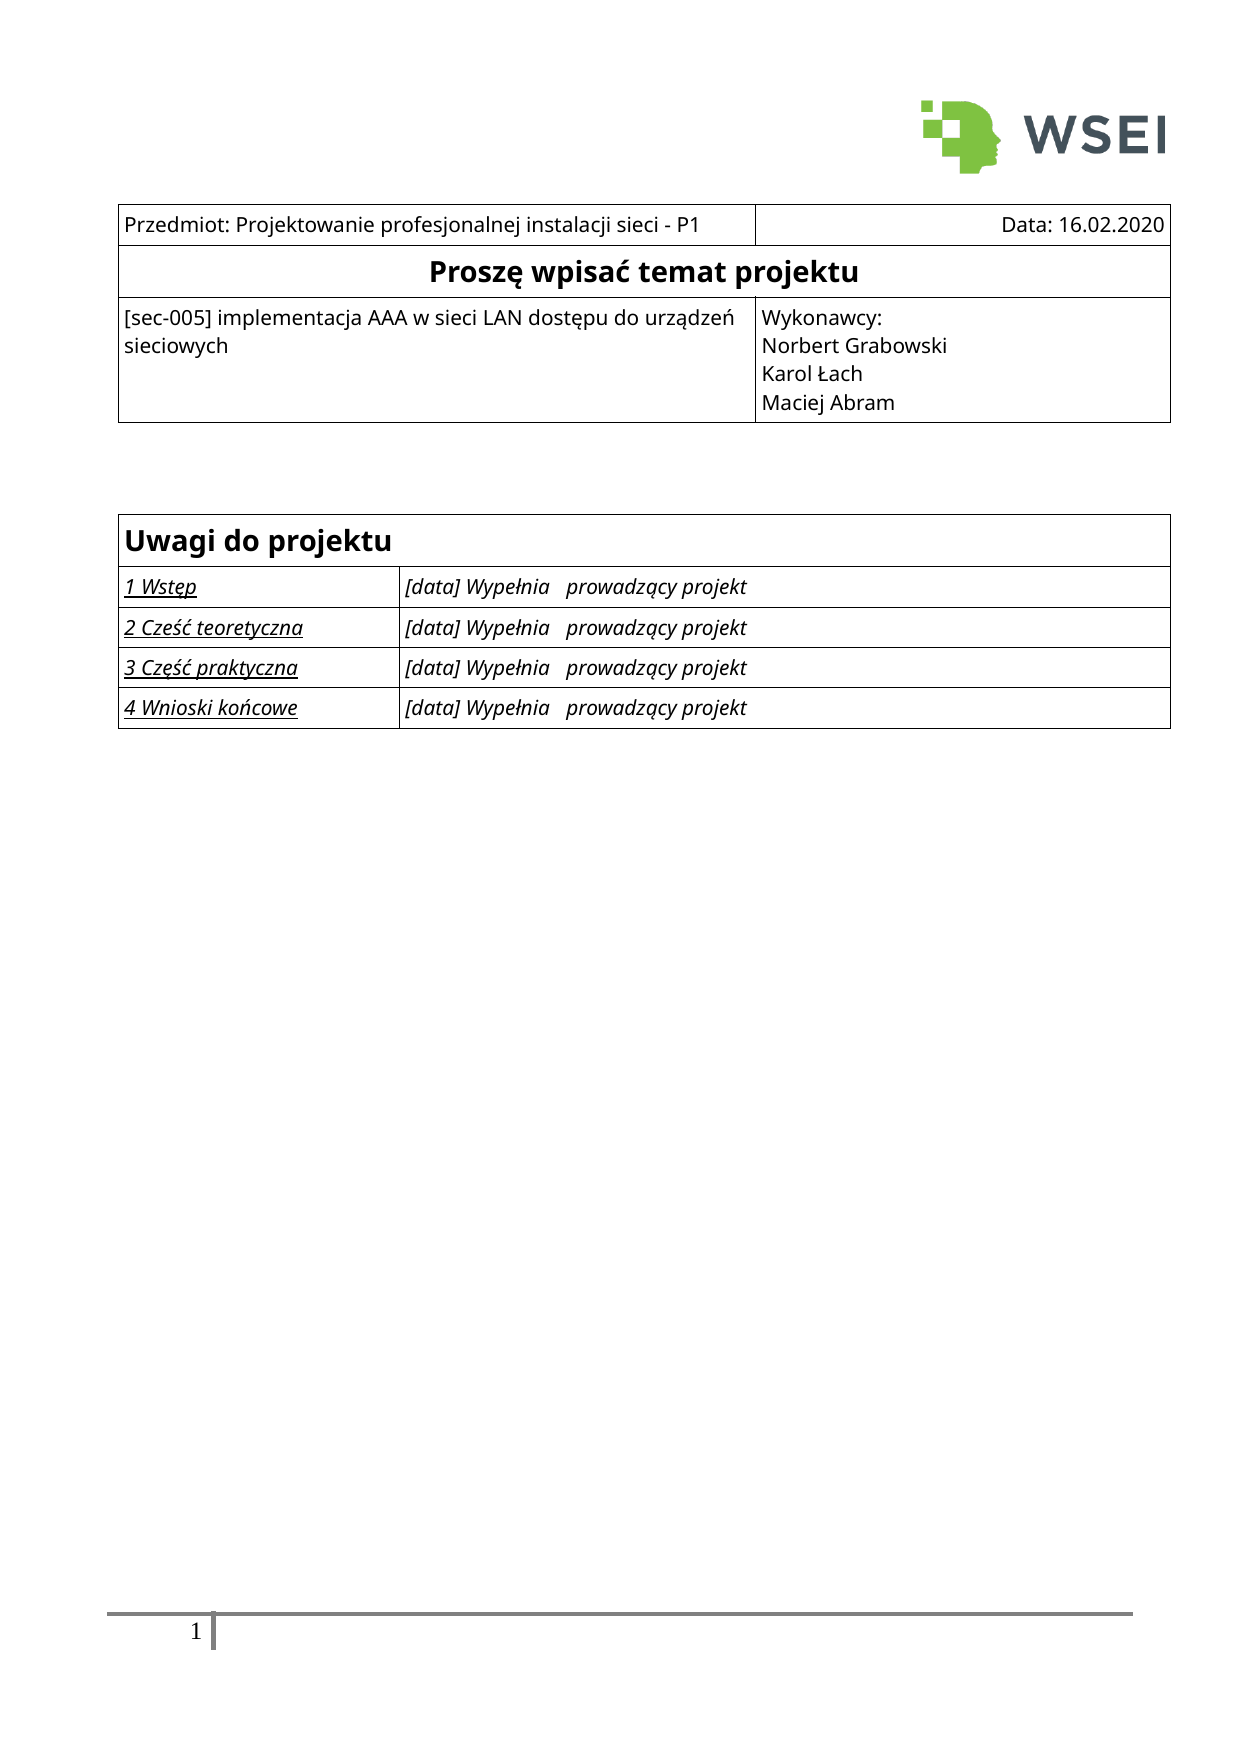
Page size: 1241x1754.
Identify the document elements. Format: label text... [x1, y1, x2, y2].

table_cell 4 Wnioski końcowe [119, 688, 399, 728]
table_header Uwagi do projektu [119, 515, 1170, 566]
table_header Przedmiot: Projektowanie profesjonalnej instalacji sieci - P1 [119, 205, 755, 245]
table_cell 3 Część praktyczna [119, 648, 399, 687]
table_cell Proszę wpisać temat projektu [119, 246, 1170, 296]
table_cell [data] Wypełnia prowadzący projekt [400, 648, 1170, 687]
table_cell Wykonawcy: Norbert Grabowski Karol Łach Maciej Abram [756, 298, 1170, 422]
table_cell [data] Wypełnia prowadzący projekt [400, 688, 1170, 728]
table_cell [data] Wypełnia prowadzący projekt [400, 567, 1170, 606]
table_cell 2 Cześć teoretyczna [119, 608, 399, 647]
table_cell [sec-005] implementacja AAA w sieci LAN dostępu do urządzeń sieciowych [119, 298, 755, 422]
table_cell 1 Wstęp [119, 567, 399, 606]
table_cell [data] Wypełnia prowadzący projekt [400, 608, 1170, 647]
table_header Data: 16.02.2020 [756, 205, 1170, 245]
